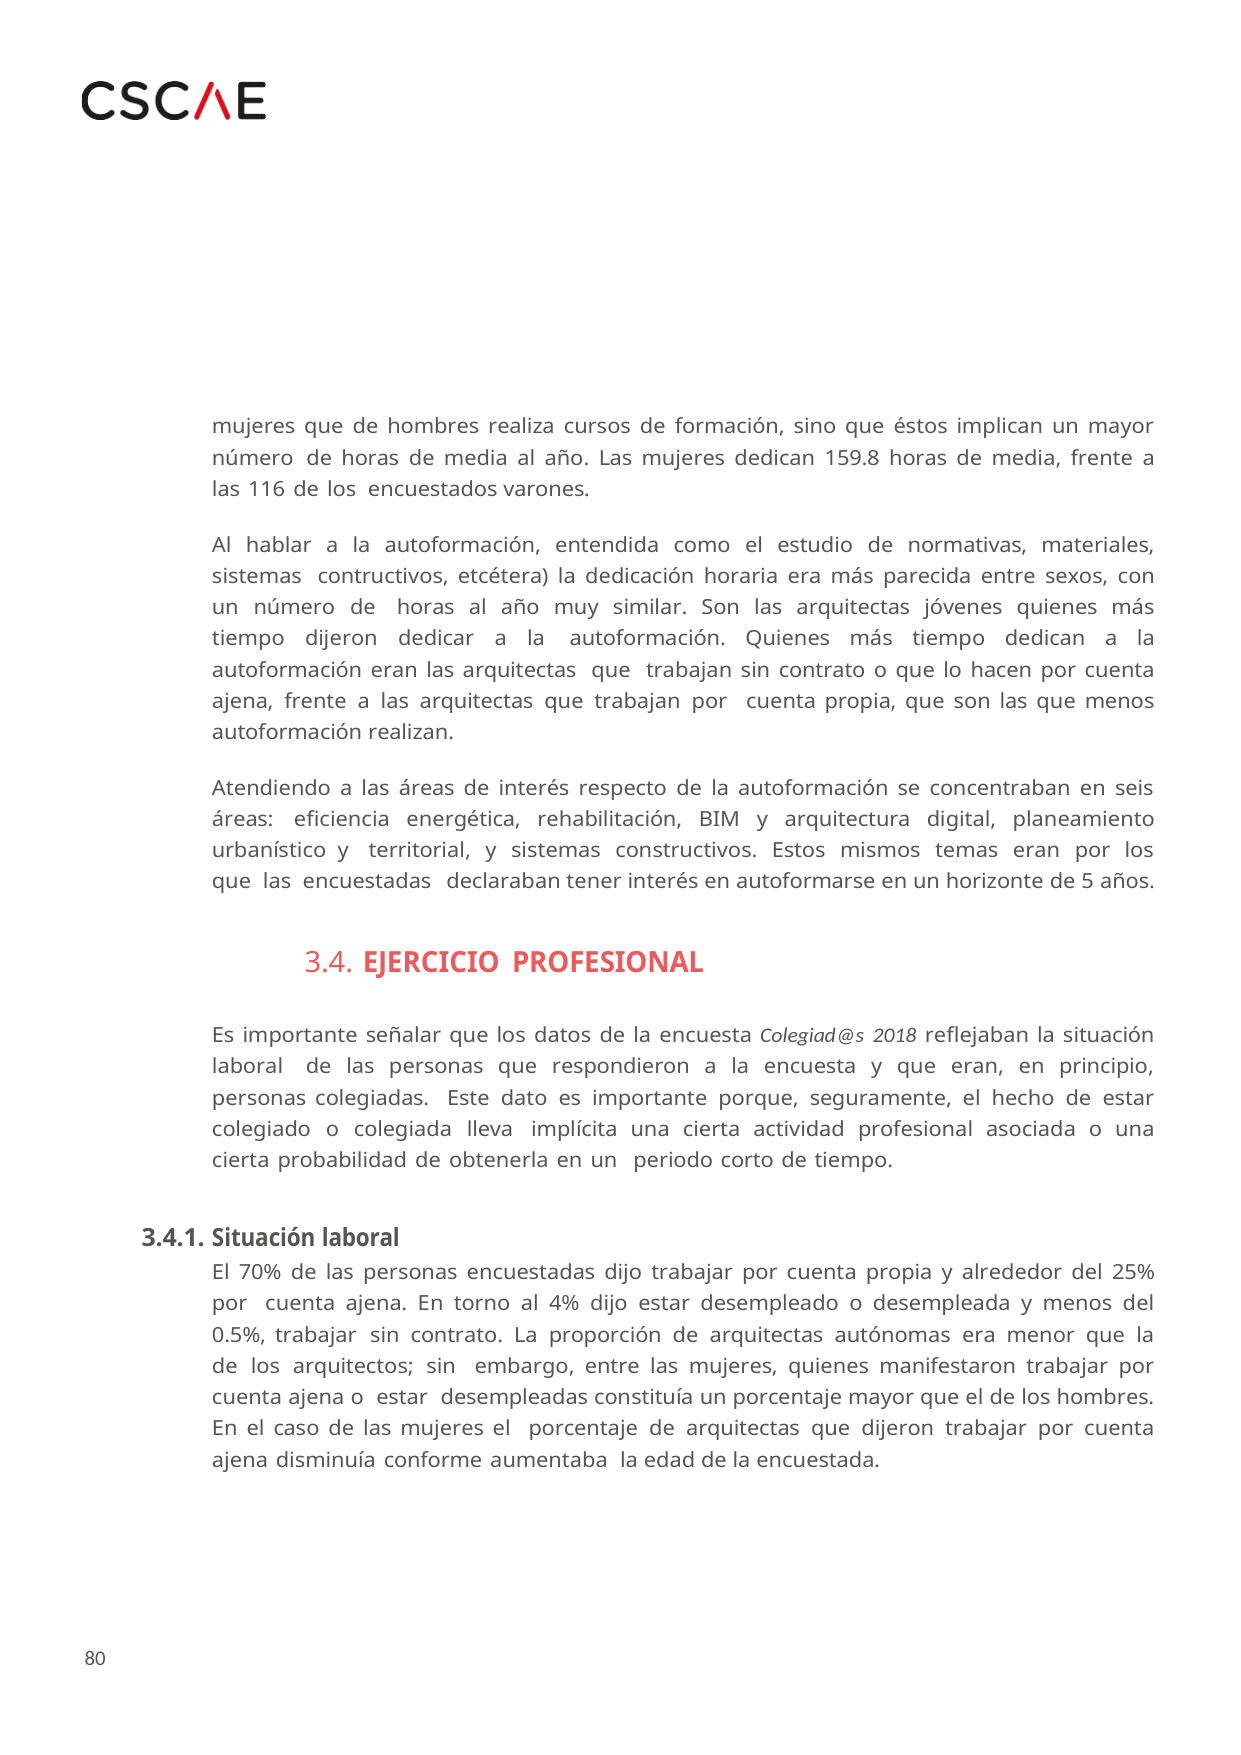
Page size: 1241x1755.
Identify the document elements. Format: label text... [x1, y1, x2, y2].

text Es importante señalar que los datos de la encuesta Colegiad@s 2018 reﬂejaban la situación laboral de las personas que respondieron a la encuesta y que eran, en principio, personas colegiadas. Este dato es importante porque, seguramente, el hecho de estar colegiado o colegiada lleva implícita una cierta actividad profesional asociada o una cierta probabilidad de obtenerla en un periodo corto de tiempo. [212, 1017, 1155, 1174]
list Situación laboral [175, 1221, 1170, 1252]
list EJERCICIO PROFESIONAL [304, 941, 1170, 981]
text Atendiendo a las áreas de interés respecto de la autoformación se concentraban en seis áreas: eﬁciencia energética, rehabilitación, BIM y arquitectura digital, planeamiento urbanístico y territorial, y sistemas constructivos. Estos mismos temas eran por los que las encuestadas declaraban tener interés en autoformarse en un horizonte de 5 años. [212, 770, 1155, 895]
text Al hablar a la autoformación, entendida como el estudio de normativas, materiales, sistemas contructivos, etcétera) la dedicación horaria era más parecida entre sexos, con un número de horas al año muy similar. Son las arquitectas jóvenes quienes más tiempo dijeron dedicar a la autoformación. Quienes más tiempo dedican a la autoformación eran las arquitectas que trabajan sin contrato o que lo hacen por cuenta ajena, frente a las arquitectas que trabajan por cuenta propia, que son las que menos autoformación realizan. [212, 527, 1155, 746]
text mujeres que de hombres realiza cursos de formación, sino que éstos implican un mayor número de horas de media al año. Las mujeres dedican 159.8 horas de media, frente a las 116 de los encuestados varones. [212, 409, 1155, 503]
text El 70% de las personas encuestadas dijo trabajar por cuenta propia y alrededor del 25% por cuenta ajena. En torno al 4% dijo estar desempleado o desempleada y menos del 0.5%, trabajar sin contrato. La proporción de arquitectas autónomas era menor que la de los arquitectos; sin embargo, entre las mujeres, quienes manifestaron trabajar por cuenta ajena o estar desempleadas constituía un porcentaje mayor que el de los hombres. En el caso de las mujeres el porcentaje de arquitectas que dijeron trabajar por cuenta ajena disminuía conforme aumentaba la edad de la encuestada. [212, 1254, 1155, 1473]
